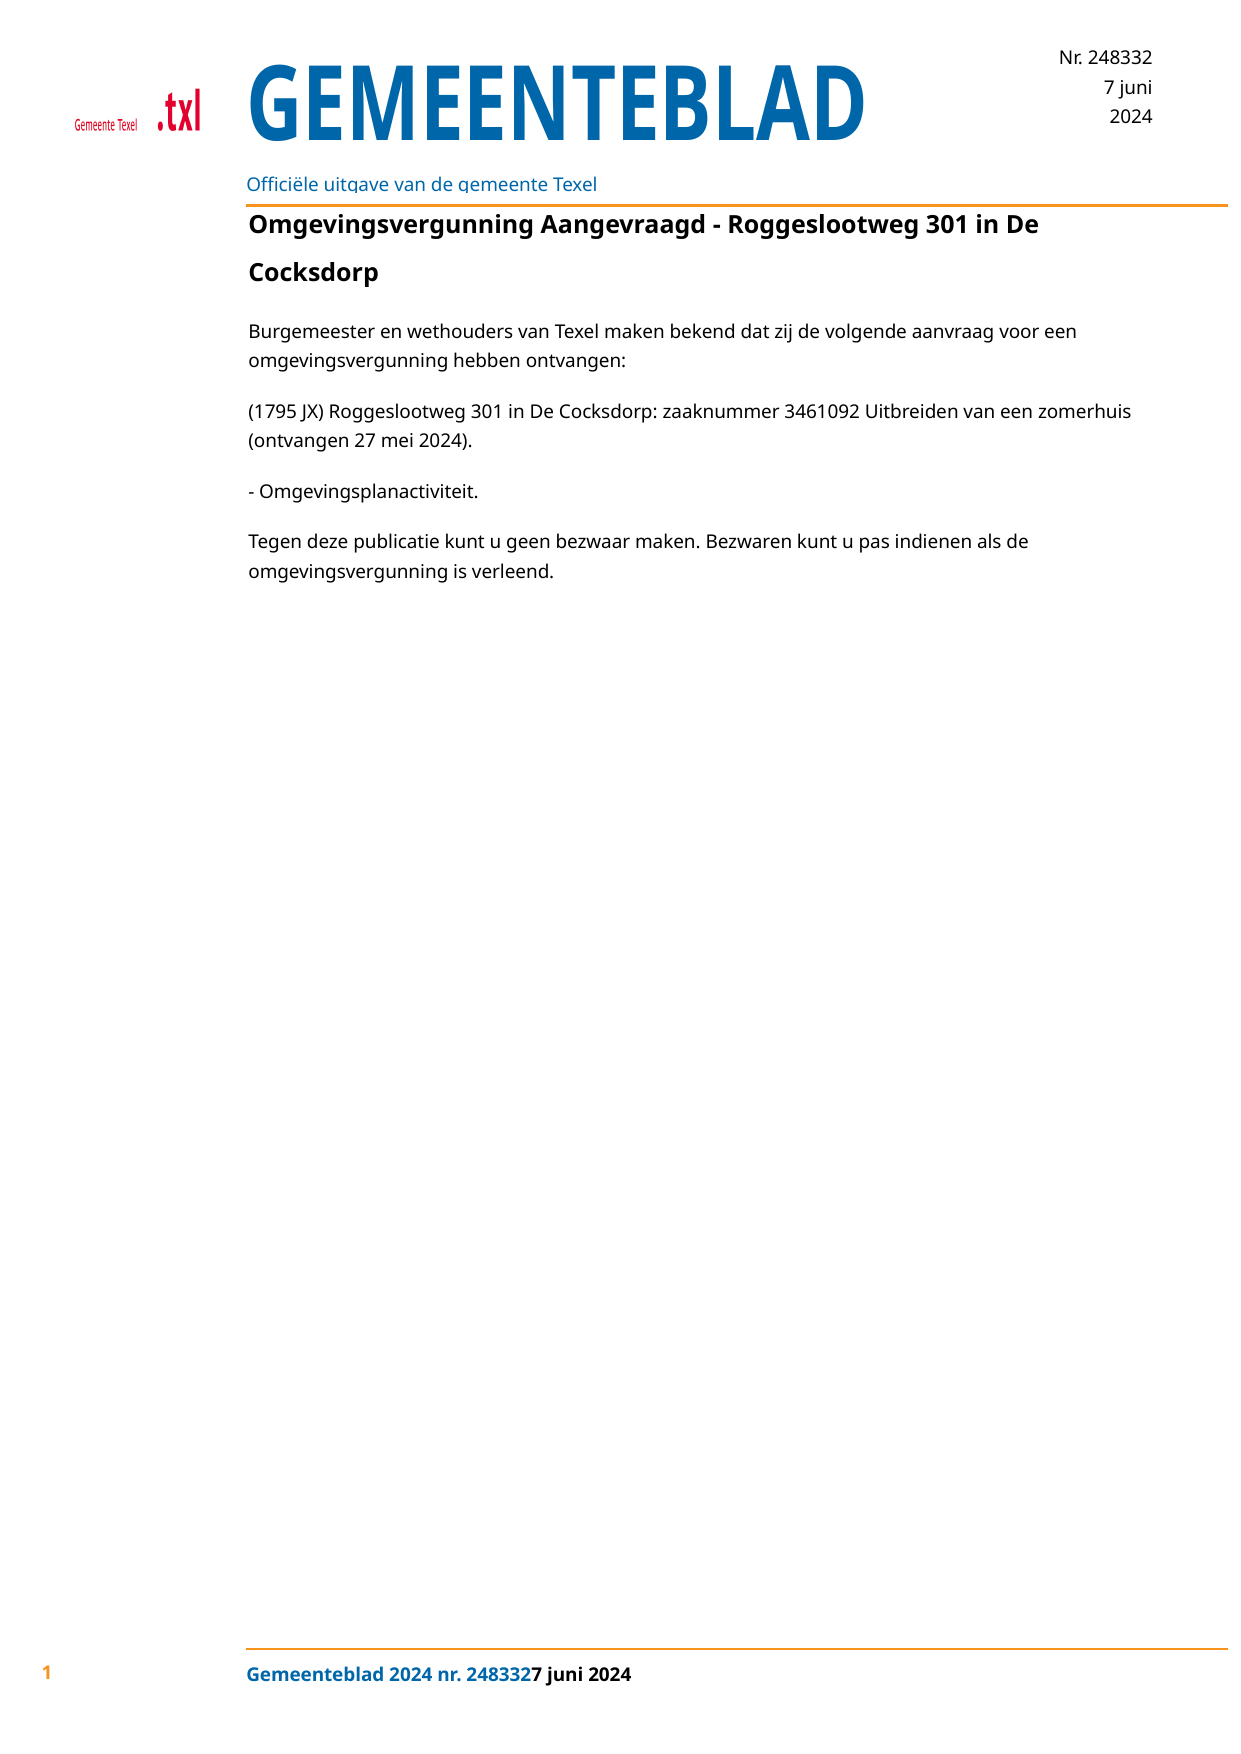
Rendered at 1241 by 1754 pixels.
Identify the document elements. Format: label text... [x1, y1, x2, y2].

text Tegen deze publicatie kunt u geen bezwaar maken. Bezwaren kunt u pas indienen als de omgevingsvergunning is verleend. [248, 528, 1152, 584]
text (1795 JX) Roggeslootweg 301 in De Cocksdorp: zaaknummer 3461092 Uitbreiden van een zomerhuis (ontvangen 27 mei 2024). [248, 398, 1152, 453]
text Omgevingsvergunning Aangevraagd - Roggeslootweg 301 in De Cocksdorp [248, 207, 1152, 288]
text - Omgevingsplanactiviteit. [248, 478, 1152, 504]
picture [41, 47, 231, 172]
text Burgemeester en wethouders van Texel maken bekend dat zij de volgende aanvraag voor een omgevingsvergunning hebben ontvangen: [248, 318, 1152, 373]
